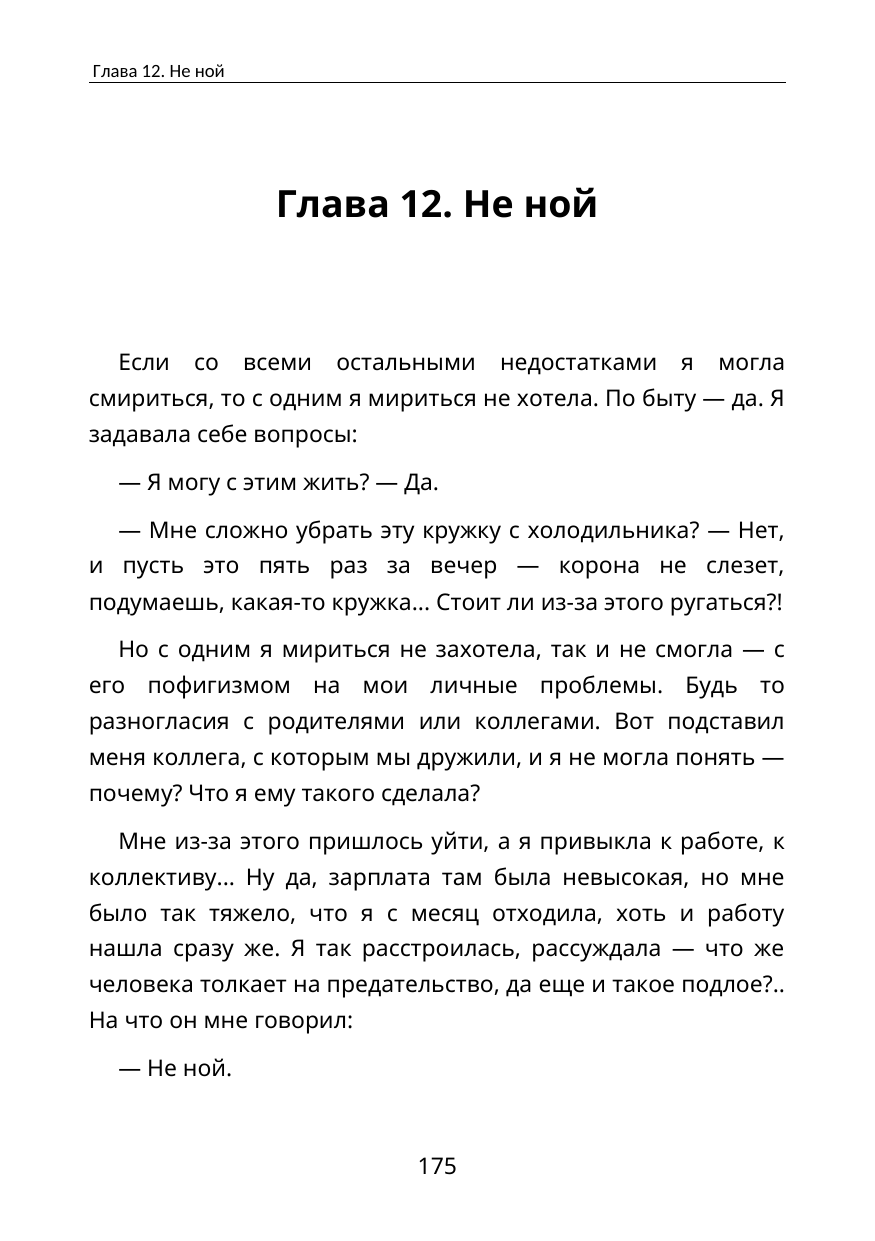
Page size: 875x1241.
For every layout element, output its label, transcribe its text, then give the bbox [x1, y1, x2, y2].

text — Не ной. [88, 1052, 786, 1083]
text Мне из-за этого пришлось уйти, а я привыкла к работе, к коллективу... Ну да, зарплата там была невысокая, но мне было так тяжело, что я с месяц отходила, хоть и работу нашла сразу же. Я так расстроилась, рассуждала — что же человека толкает на предательство, да еще и такое подлое?.. На что он мне говорил: [88, 824, 786, 1036]
subtitle Глава 12. Не ной [88, 177, 786, 228]
text — Я могу с этим жить? — Да. [88, 466, 786, 497]
text Но с одним я мириться не захотела, так и не смогла — с его пофигизмом на мои личные проблемы. Будь то разногласия с родителями или коллегами. Вот подставил меня коллега, с которым мы дружили, и я не могла понять — почему? Что я ему такого сделала? [88, 633, 786, 808]
text Если со всеми остальными недостатками я могла смириться, то с одним я мириться не хотела. По быту — да. Я задавала себе вопросы: [88, 346, 786, 449]
text — Мне сложно убрать эту кружку с холодильника? — Нет, и пусть это пять раз за вечер — корона не слезет, подумаешь, какая-то кружка... Стоит ли из-за этого ругаться?! [88, 513, 786, 617]
